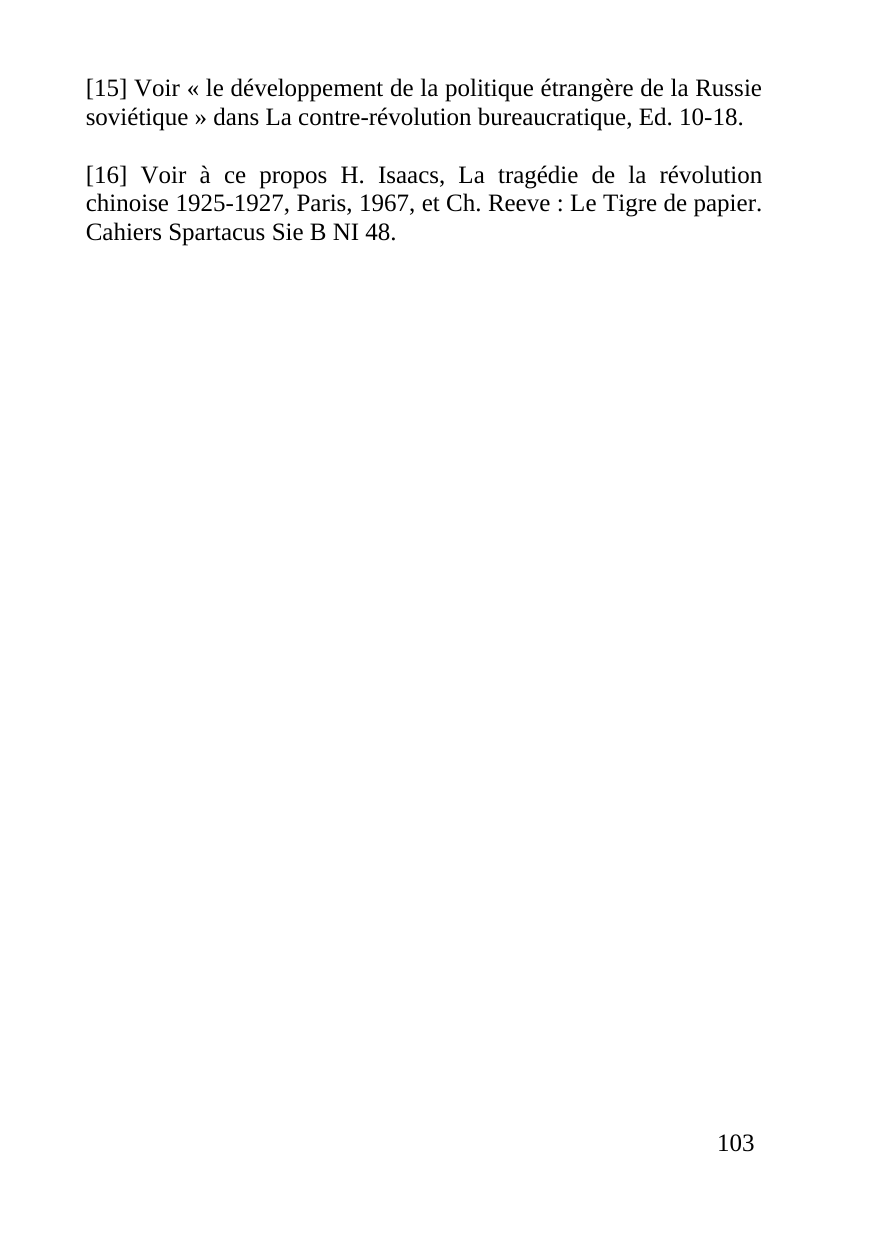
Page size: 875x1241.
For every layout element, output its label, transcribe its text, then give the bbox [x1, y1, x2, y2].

text [16] Voir à ce propos H. Isaacs, La tragédie de la révolution chinoise 1925-1927, Paris, 1967, et Ch. Reeve : Le Tigre de papier. Cahiers Spartacus Sie B NI 48. [86, 160, 763, 246]
text [15] Voir « le développement de la politique étrangère de la Russie soviétique » dans La contre-révolution bureaucratique, Ed. 10-18. [86, 73, 763, 131]
